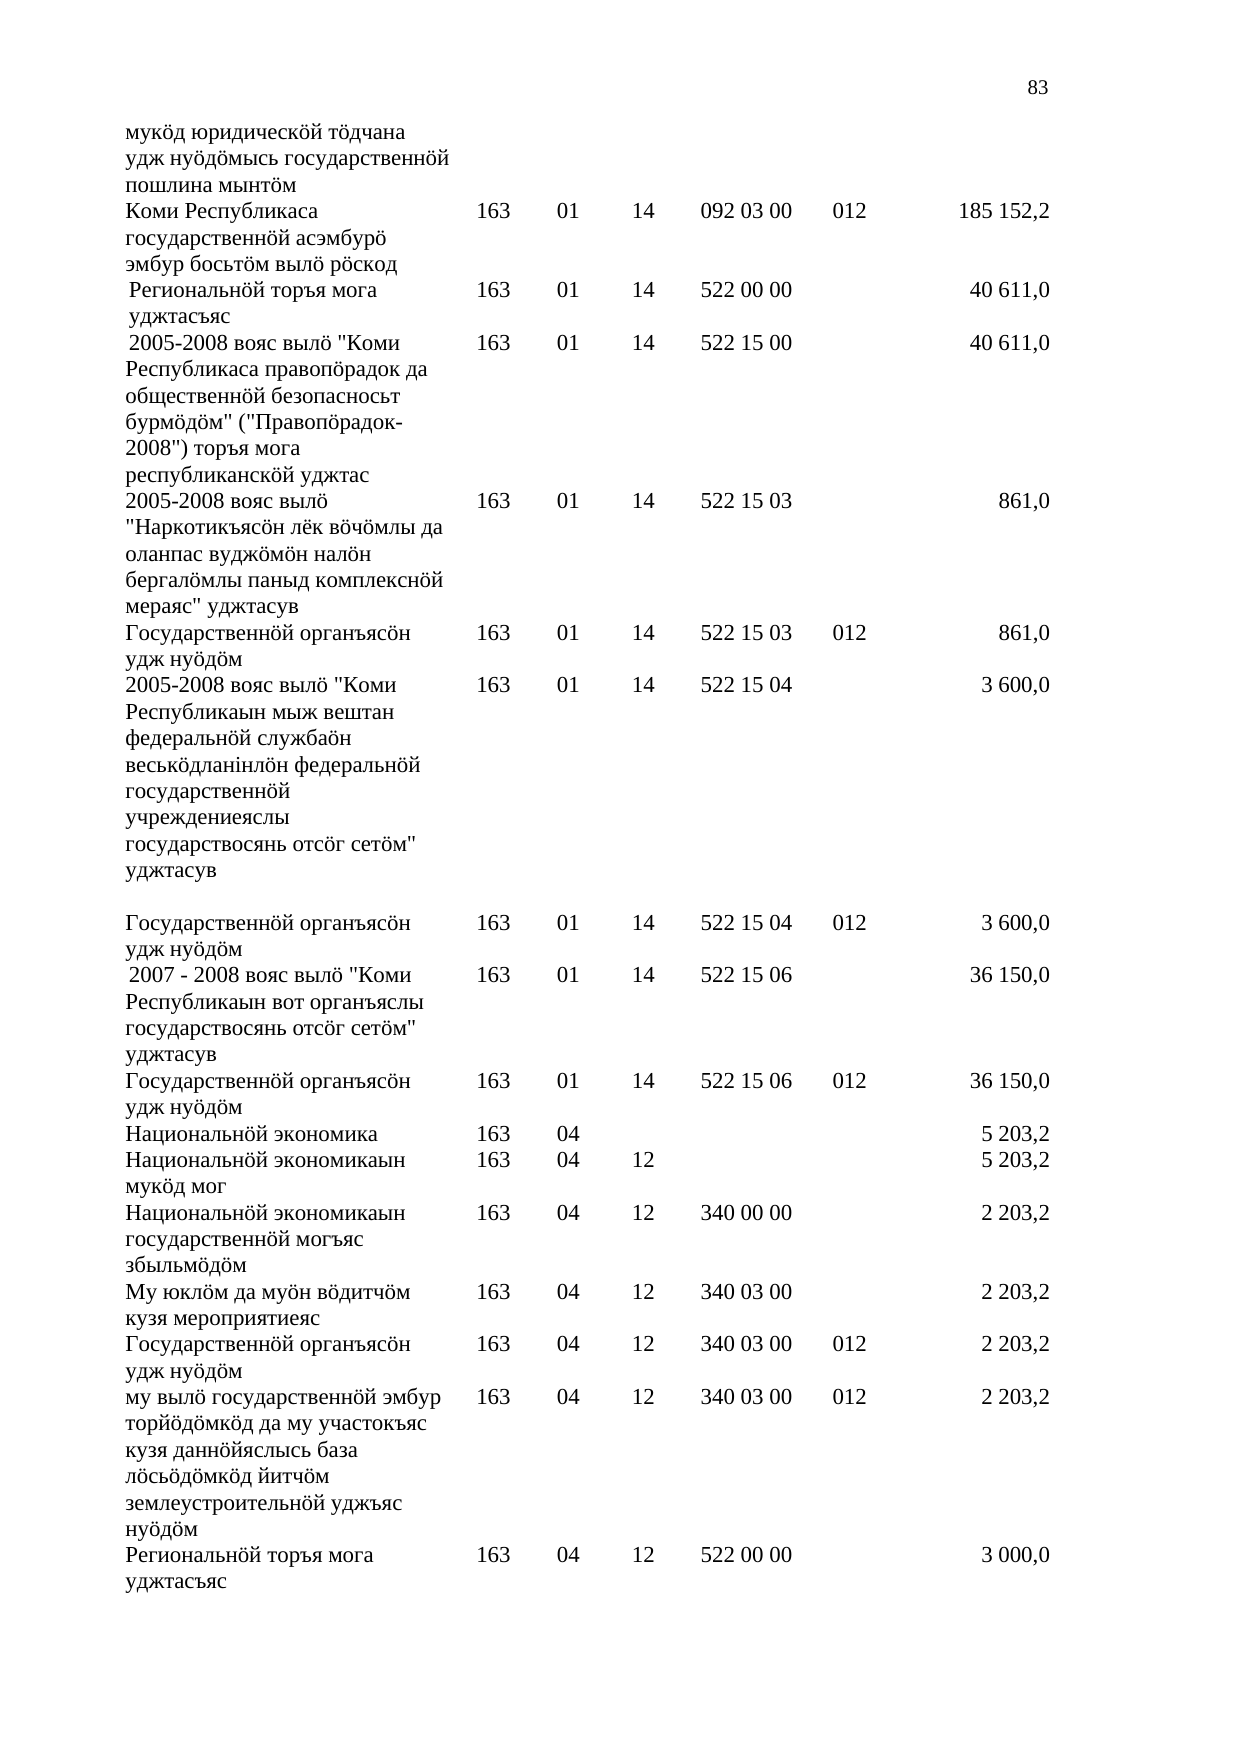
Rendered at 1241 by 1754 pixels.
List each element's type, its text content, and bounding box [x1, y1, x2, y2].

table_cell [1056, 1383, 1093, 1541]
table_cell 04 [531, 1330, 606, 1383]
table_cell 163 [456, 1199, 531, 1278]
table_cell [1056, 1199, 1093, 1278]
table_cell [681, 118, 812, 197]
table_cell 12 [606, 1541, 681, 1594]
table_cell [812, 1199, 887, 1278]
table_cell 012 [812, 197, 887, 276]
table_cell 3 600,0 [887, 672, 1056, 909]
table_cell 340 00 00 [681, 1199, 812, 1278]
table_cell [1056, 961, 1093, 1067]
table_cell 3 600,0 [887, 909, 1056, 961]
table_cell 163 [456, 1541, 531, 1594]
table_cell [1056, 487, 1093, 619]
table_cell 163 [456, 619, 531, 672]
table_cell 2005-2008 вояс вылö "Наркотикъясöн лёк вöчöмлы да оланпас вуджöмöн налöн бергалöмлы паныд комплекснöй мераяс" уджтасув [119, 487, 456, 619]
table_cell 14 [606, 487, 681, 619]
table_cell [812, 1120, 887, 1146]
table_cell Государственнöй органъясöн удж нуöдöм [119, 909, 456, 961]
table_cell [812, 118, 887, 197]
table_cell [1056, 1541, 1093, 1594]
table_cell Национальнöй экономикаын государственнöй могъяс збыльмöдöм [119, 1199, 456, 1278]
table_cell [1056, 1278, 1093, 1330]
table_cell 36 150,0 [887, 961, 1056, 1067]
table_cell 04 [531, 1120, 606, 1146]
table_cell 522 15 04 [681, 909, 812, 961]
table_cell 012 [812, 1067, 887, 1119]
table_cell 163 [456, 329, 531, 487]
table_cell 163 [456, 672, 531, 909]
table_cell 40 611,0 [887, 276, 1056, 329]
table_cell 340 03 00 [681, 1278, 812, 1330]
table_cell [812, 1278, 887, 1330]
table_cell 12 [606, 1330, 681, 1383]
table_cell [812, 672, 887, 909]
table_cell 163 [456, 1120, 531, 1146]
table_cell Государственнöй органъясöн удж нуöдöм [119, 619, 456, 672]
table_cell Региональнöй торъя мога уджтасъяс [119, 1541, 456, 1594]
table_cell 12 [606, 1199, 681, 1278]
table_cell 01 [531, 329, 606, 487]
table_cell 12 [606, 1383, 681, 1541]
table_cell 12 [606, 1278, 681, 1330]
table_cell 2 203,2 [887, 1278, 1056, 1330]
table_cell 14 [606, 329, 681, 487]
table_cell 01 [531, 672, 606, 909]
table_cell 14 [606, 961, 681, 1067]
table_cell 522 00 00 [681, 276, 812, 329]
table_cell [531, 118, 606, 197]
table_cell 163 [456, 276, 531, 329]
table_cell 185 152,2 [887, 197, 1056, 276]
table_cell [812, 1146, 887, 1199]
table_cell 340 03 00 [681, 1383, 812, 1541]
table_cell Государственнöй органъясöн удж нуöдöм [119, 1330, 456, 1383]
table_cell 163 [456, 1067, 531, 1119]
table_cell [1056, 619, 1093, 672]
table_cell 163 [456, 487, 531, 619]
table_cell 04 [531, 1278, 606, 1330]
table_cell 522 00 00 [681, 1541, 812, 1594]
table_cell [812, 276, 887, 329]
table_cell [1056, 1146, 1093, 1199]
table_cell 2 203,2 [887, 1383, 1056, 1541]
table_cell [606, 1120, 681, 1146]
table_cell 340 03 00 [681, 1330, 812, 1383]
table_cell [812, 961, 887, 1067]
table_cell 012 [812, 1330, 887, 1383]
table_cell 01 [531, 197, 606, 276]
table_cell 522 15 00 [681, 329, 812, 487]
table_cell 01 [531, 276, 606, 329]
table_cell 04 [531, 1146, 606, 1199]
table_cell Му юклöм да муöн вöдитчöм кузя мероприятиеяс [119, 1278, 456, 1330]
table_cell [812, 1541, 887, 1594]
table_cell 2007 - 2008 вояс вылö "Коми Республикаын вот органъяслы государствосянь отсöг сетöм" уджтасув [119, 961, 456, 1067]
table_cell 2 203,2 [887, 1330, 1056, 1383]
table_cell 163 [456, 961, 531, 1067]
table_cell мукöд юридическöй тöдчана удж нуöдöмысь государственнöй пошлина мынтöм [119, 118, 456, 197]
table_cell 163 [456, 1146, 531, 1199]
table_cell 522 15 06 [681, 961, 812, 1067]
table_cell Региональнöй торъя мога уджтасъяс [119, 276, 456, 329]
table_cell [1056, 672, 1093, 909]
table_cell [456, 118, 531, 197]
table_cell 522 15 04 [681, 672, 812, 909]
table_cell 2 203,2 [887, 1199, 1056, 1278]
table_cell 163 [456, 1383, 531, 1541]
table_cell 14 [606, 619, 681, 672]
table_cell 40 611,0 [887, 329, 1056, 487]
table_cell 14 [606, 276, 681, 329]
table_cell 861,0 [887, 487, 1056, 619]
table_cell [1056, 1120, 1093, 1146]
table_cell 04 [531, 1383, 606, 1541]
table_cell Национальнöй экономикаын мукöд мог [119, 1146, 456, 1199]
table_cell 092 03 00 [681, 197, 812, 276]
table_cell 3 000,0 [887, 1541, 1056, 1594]
table_cell 14 [606, 672, 681, 909]
table_cell 522 15 03 [681, 619, 812, 672]
table_cell 522 15 06 [681, 1067, 812, 1119]
table_cell [1056, 1067, 1093, 1119]
table_cell [1056, 197, 1093, 276]
table_cell 36 150,0 [887, 1067, 1056, 1119]
table_cell 2005-2008 вояс вылö "Коми Республикаын мыж вештан федеральнöй службаöн веськöдланiнлöн федеральнöй государственнöй учреждениеяслы государствосянь отсöг сетöм" уджтасув [119, 672, 456, 909]
table_cell 163 [456, 909, 531, 961]
table_cell 2005-2008 вояс вылö "Коми Республикаса правопöрадок да общественнöй безопасносьт бурмöдöм" ("Правопöрадок-2008") торъя мога республиканскöй уджтас [119, 329, 456, 487]
table_cell Государственнöй органъясöн удж нуöдöм [119, 1067, 456, 1119]
table_cell 163 [456, 1278, 531, 1330]
table_cell [812, 487, 887, 619]
table_cell 04 [531, 1541, 606, 1594]
table_cell [1056, 1330, 1093, 1383]
table_cell 01 [531, 909, 606, 961]
table_cell 012 [812, 909, 887, 961]
table_cell му вылö государственнöй эмбур торйöдöмкöд да му участокъяс кузя даннöйяслысь база лöсьöдöмкöд йитчöм землеустроительнöй уджъяс нуöдöм [119, 1383, 456, 1541]
table_cell 14 [606, 1067, 681, 1119]
table_cell [812, 329, 887, 487]
table_cell 14 [606, 197, 681, 276]
table_cell [1056, 118, 1093, 197]
table_cell [1056, 909, 1093, 961]
table_cell 5 203,2 [887, 1120, 1056, 1146]
table_cell 163 [456, 197, 531, 276]
table_cell 522 15 03 [681, 487, 812, 619]
table_cell 163 [456, 1330, 531, 1383]
table_cell Национальнöй экономика [119, 1120, 456, 1146]
table_cell [1056, 276, 1093, 329]
table_cell 01 [531, 961, 606, 1067]
table_cell [681, 1146, 812, 1199]
table_cell [681, 1120, 812, 1146]
table_cell 861,0 [887, 619, 1056, 672]
table_cell 012 [812, 1383, 887, 1541]
table_cell 5 203,2 [887, 1146, 1056, 1199]
table_cell 01 [531, 619, 606, 672]
table_cell 12 [606, 1146, 681, 1199]
table_cell [887, 118, 1056, 197]
table_cell 01 [531, 1067, 606, 1119]
table_cell 01 [531, 487, 606, 619]
table_cell 14 [606, 909, 681, 961]
table_cell [606, 118, 681, 197]
table_cell 04 [531, 1199, 606, 1278]
table_cell 012 [812, 619, 887, 672]
table_cell [1056, 329, 1093, 487]
table_cell Коми Республикаса государственнöй асэмбурö эмбур босьтöм вылö рöскод [119, 197, 456, 276]
